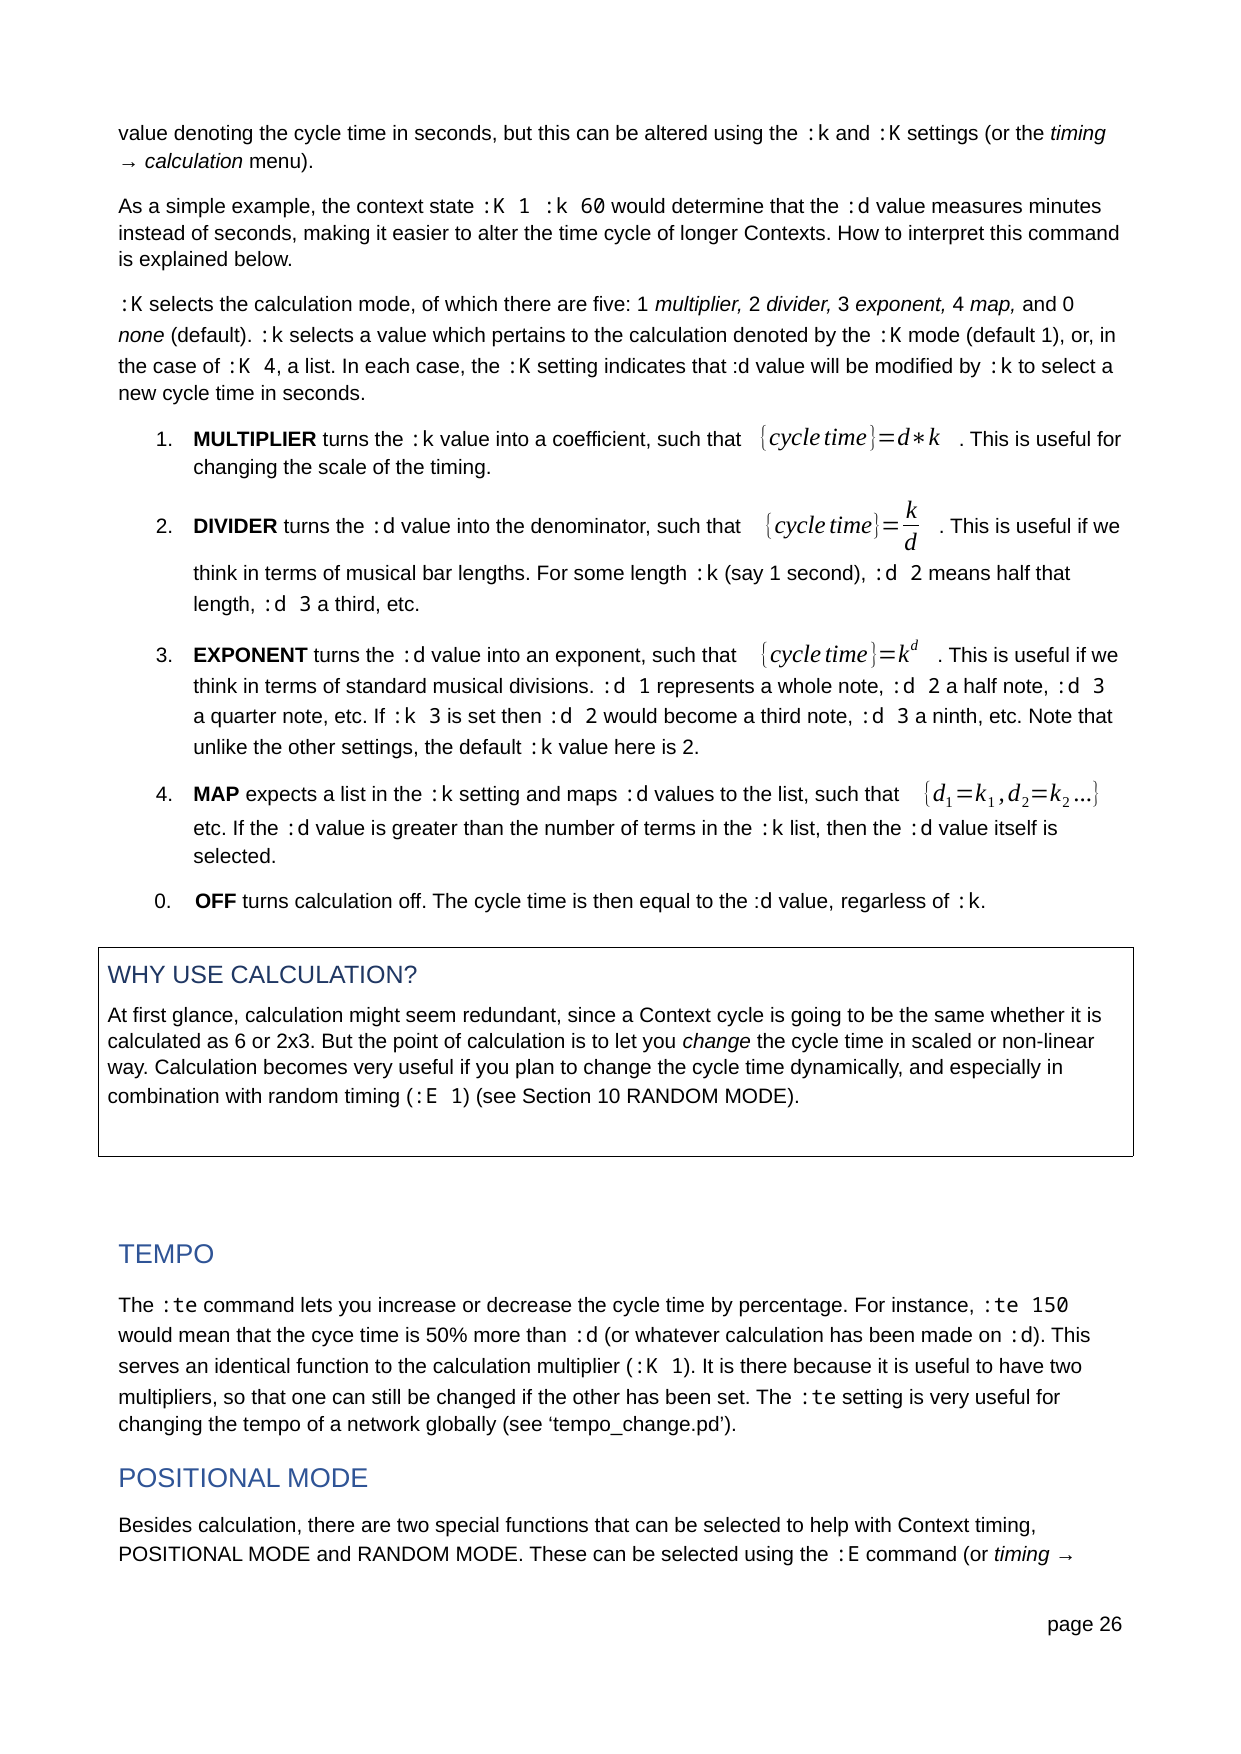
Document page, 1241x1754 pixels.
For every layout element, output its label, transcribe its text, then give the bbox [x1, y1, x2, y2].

text 0. OFF turns calculation off. The cycle time is then equal to the :d value, regarless of :k. [118, 886, 1122, 914]
subtitle POSITIONAL MODE [118, 1462, 1122, 1493]
text As a simple example, the context state :K 1 :k 60 would determine that the :d value measures minutes instead of seconds, making it easier to alter the time cycle of longer Contexts. How to interpret this command is explained below. [118, 191, 1122, 271]
subtitle WHY USE CALCULATION? [107, 960, 1124, 989]
text value denoting the cycle time in seconds, but this can be altered using the :k and :K settings (or the timing → calculation menu). [118, 118, 1122, 172]
text At first glance, calculation might seem redundant, since a Context cycle is going to be the same whether it is calculated as 6 or 2x3. But the point of calculation is to let you change the cycle time in scaled or non-linear way. Calculation becomes very useful if you plan to change the cycle time dynamically, and especially in combination with random timing (:E 1) (see Section 10 RANDOM MODE). [107, 1003, 1124, 1109]
list MAP expects a list in the :k setting and maps :d values to the list, such that etc. If the :d value is greater than the number of terms in the :k list, then the :d value itself is selected. [156, 779, 1122, 867]
list MULTIPLIER turns the :k value into a coefficient, such that. This is useful for changing the scale of the timing. [156, 424, 1122, 478]
list DIVIDER turns the :d value into the denominator, such that . This is useful if we think in terms of musical bar lengths. For some length :k (say 1 second), :d 2 means half that length, :d 3 a third, etc. [156, 497, 1122, 617]
list EXPONENT turns the :d value into an exponent, such that . This is useful if we think in terms of standard musical divisions. :d 1 represents a whole note, :d 2 a half note, :d 3 a quarter note, etc. If :k 3 is set then :d 2 would become a third note, :d 3 a ninth, etc. Note that unlike the other settings, the default :k value here is 2. [156, 636, 1122, 761]
text Besides calculation, there are two special functions that can be selected to help with Context timing, POSITIONAL MODE and RANDOM MODE. These can be selected using the :E command (or timing → [118, 1513, 1122, 1568]
text :K selects the calculation mode, of which there are five: 1 multiplier, 2 divider, 3 exponent, 4 map, and 0 none (default). :k selects a value which pertains to the calculation denoted by the :K mode (default 1), or, in the case of :K 4, a list. In each case, the :K setting indicates that :d value will be modified by :k to select a new cycle time in seconds. [118, 289, 1122, 405]
subtitle TEMPO [118, 1238, 1122, 1270]
text The :te command lets you increase or decrease the cycle time by percentage. For instance, :te 150 would mean that the cyce time is 50% more than :d (or whatever calculation has been made on :d). This serves an identical function to the calculation multiplier (:K 1). It is there because it is useful to have two multipliers, so that one can still be changed if the other has been set. The :te setting is very useful for changing the tempo of a network globally (see ‘tempo_change.pd’). [118, 1290, 1122, 1436]
